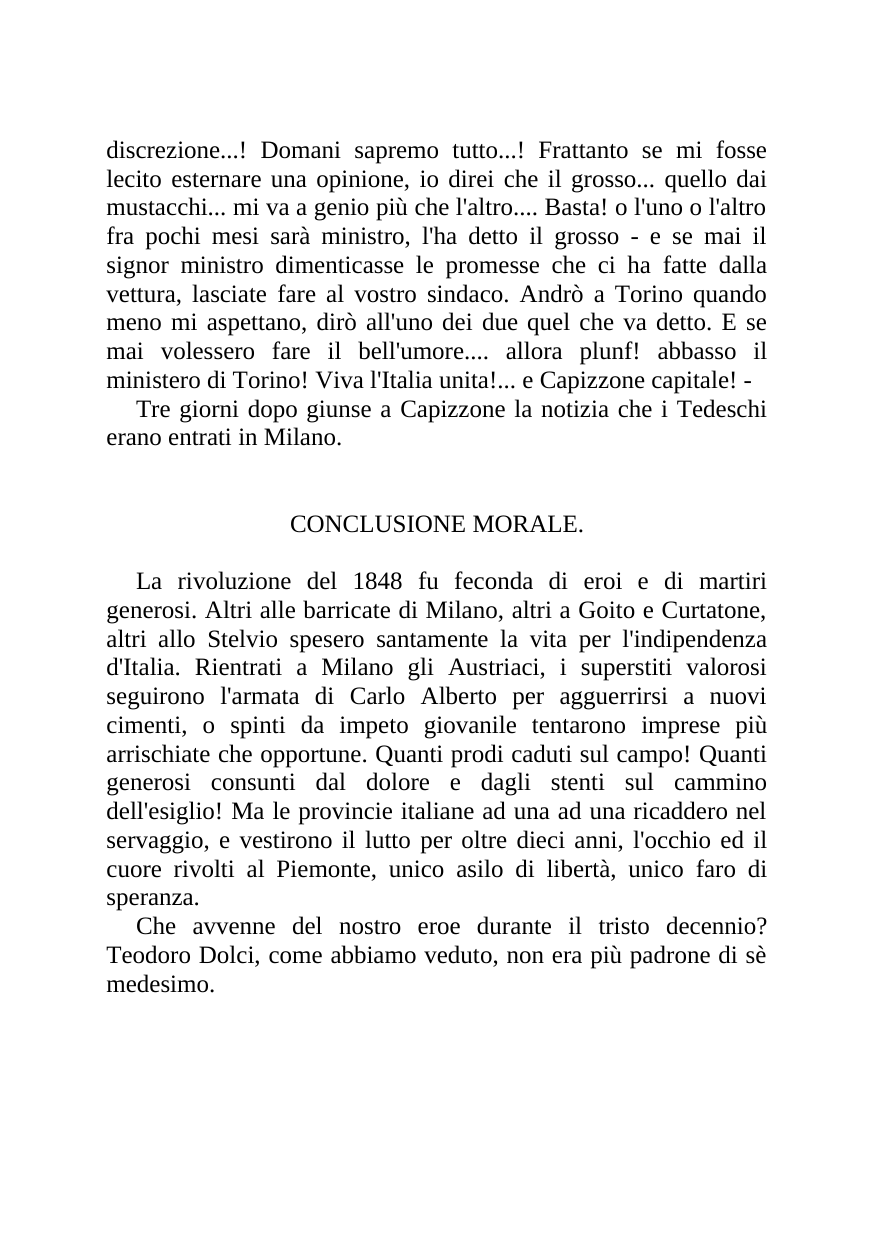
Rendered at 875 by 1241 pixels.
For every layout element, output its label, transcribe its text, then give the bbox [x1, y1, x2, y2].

text CONCLUSIONE MORALE. [106, 509, 768, 537]
text La rivoluzione del 1848 fu feconda di eroi e di martiri generosi. Altri alle barricate di Milano, altri a Goito e Curtatone, altri allo Stelvio spesero santamente la vita per l'indipendenza d'Italia. Rientrati a Milano gli Austriaci, i superstiti valorosi seguirono l'armata di Carlo Alberto per agguerrirsi a nuovi cimenti, o spinti da impeto giovanile tentarono imprese più arrischiate che opportune. Quanti prodi caduti sul campo! Quanti generosi consunti dal dolore e dagli stenti sul cammino dell'esiglio! Ma le provincie italiane ad una ad una ricaddero nel servaggio, e vestirono il lutto per oltre dieci anni, l'occhio ed il cuore rivolti al Piemonte, unico asilo di libertà, unico faro di speranza. [106, 566, 768, 911]
text Che avvenne del nostro eroe durante il tristo decennio? Teodoro Dolci, come abbiamo veduto, non era più padrone di sè medesimo. [106, 911, 768, 997]
text Tre giorni dopo giunse a Capizzone la notizia che i Tedeschi erano entrati in Milano. [106, 394, 768, 451]
text discrezione...! Domani sapremo tutto...! Frattanto se mi fosse lecito esternare una opinione, io direi che il grosso... quello dai mustacchi... mi va a genio più che l'altro.... Basta! o l'uno o l'altro fra pochi mesi sarà ministro, l'ha detto il grosso - e se mai il signor ministro dimenticasse le promesse che ci ha fatte dalla vettura, lasciate fare al vostro sindaco. Andrò a Torino quando meno mi aspettano, dirò all'uno dei due quel che va detto. E se mai volessero fare il bell'umore.... allora plunf! abbasso il ministero di Torino! Viva l'Italia unita!... e Capizzone capitale! - [106, 135, 768, 394]
